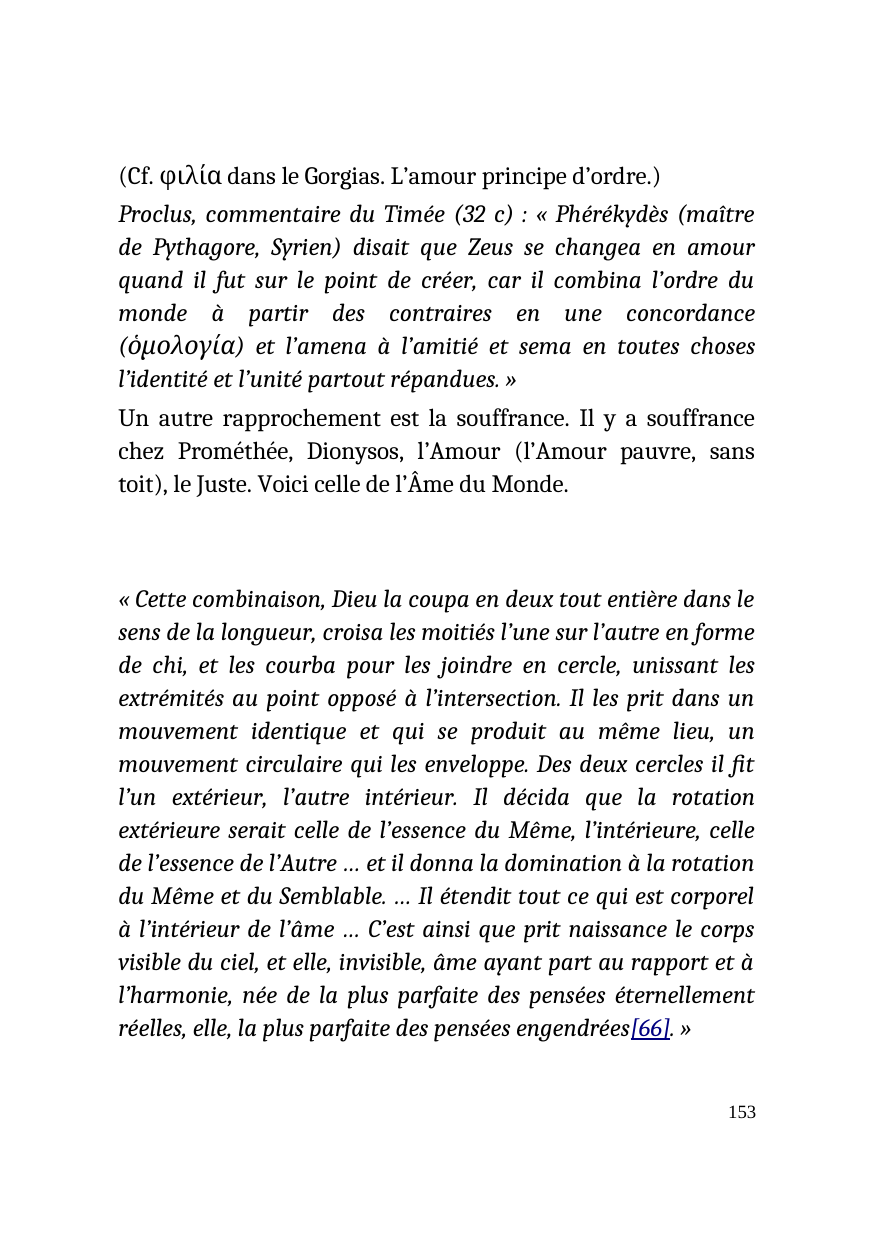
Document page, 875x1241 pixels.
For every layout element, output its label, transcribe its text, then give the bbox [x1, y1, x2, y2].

text Un autre rapprochement est la souffrance. Il y a souffrance chez Prométhée, Dionysos, l’Amour (l’Amour pauvre, sans toit), le Juste. Voici celle de l’Âme du Monde. [118, 403, 756, 498]
text « Cette combinaison, Dieu la coupa en deux tout entière dans le sens de la longueur, croisa les moitiés l’une sur l’autre en forme de chi, et les courba pour les joindre en cercle, unissant les extrémités au point opposé à l’intersection. Il les prit dans un mouvement identique et qui se produit au même lieu, un mouvement circulaire qui les enveloppe. Des deux cercles il fit l’un extérieur, l’autre intérieur. Il décida que la rotation extérieure serait celle de l’essence du Même, l’intérieure, celle de l’essence de l’Autre … et il donna la domination à la rotation du Même et du Semblable. … Il étendit tout ce qui est corporel à l’intérieur de l’âme … C’est ainsi que prit naissance le corps visible du ciel, et elle, invisible, âme ayant part au rapport et à l’harmonie, née de la plus parfaite des pensées éternellement réelles, elle, la plus parfaite des pensées engendrées[66]. » [118, 584, 756, 1043]
text (Cf. φιλία dans le Gorgias. L’amour principe d’ordre.) [118, 162, 756, 191]
text Proclus, commentaire du Timée (32 c) : « Phérékydès (maître de Pythagore, Syrien) disait que Zeus se changea en amour quand il fut sur le point de créer, car il combina l’ordre du monde à partir des contraires en une concordance (ὁμολογία) et l’amena à l’amitié et sema en toutes choses l’identité et l’unité partout répandues. » [118, 200, 756, 394]
